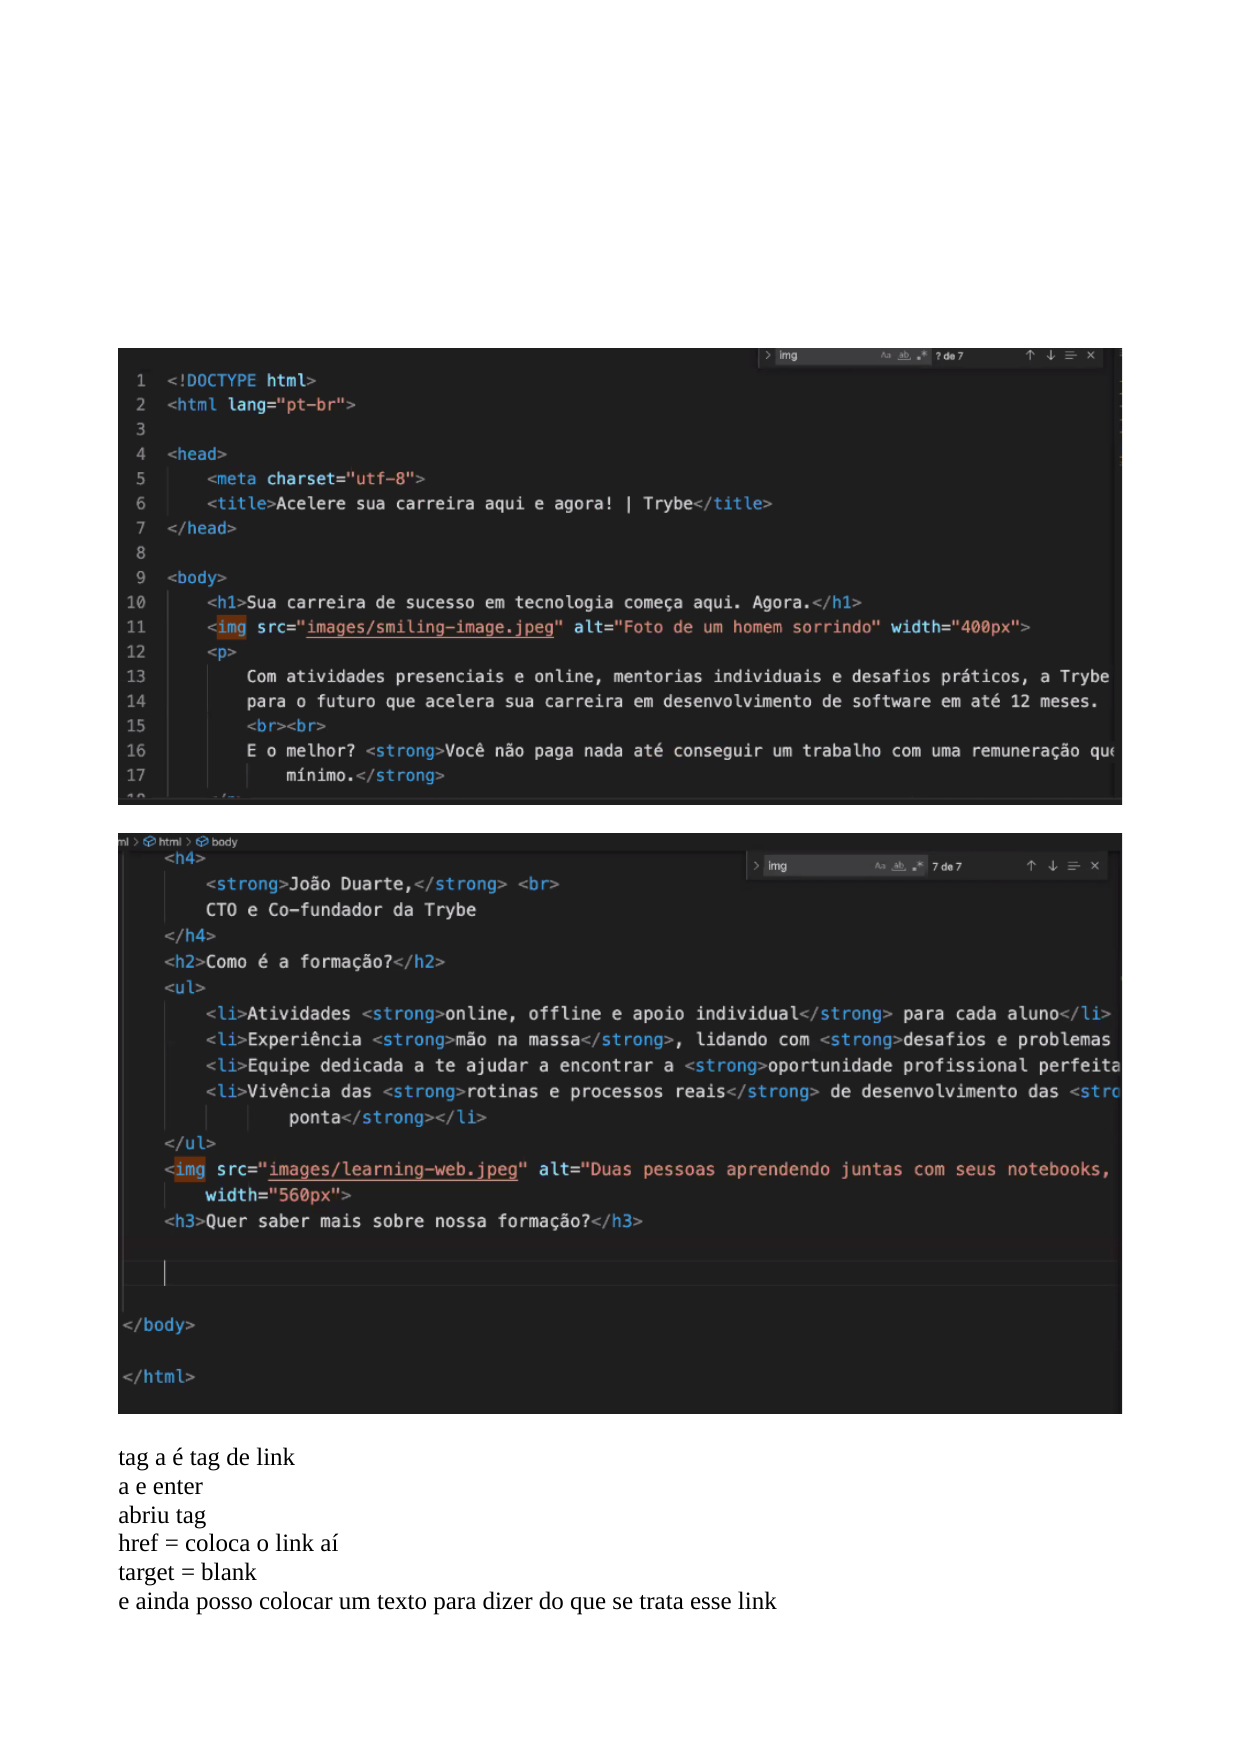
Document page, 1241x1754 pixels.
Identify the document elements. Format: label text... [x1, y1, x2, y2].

text abriu tag [118, 1500, 1122, 1528]
picture [118, 348, 1123, 805]
text tag a é tag de link [118, 1442, 1122, 1471]
text target = blank [118, 1557, 1122, 1586]
text href = coloca o link aí [118, 1528, 1122, 1557]
text e ainda posso colocar um texto para dizer do que se trata esse link [118, 1586, 1122, 1615]
text a e enter [118, 1471, 1122, 1500]
picture [118, 833, 1123, 1414]
